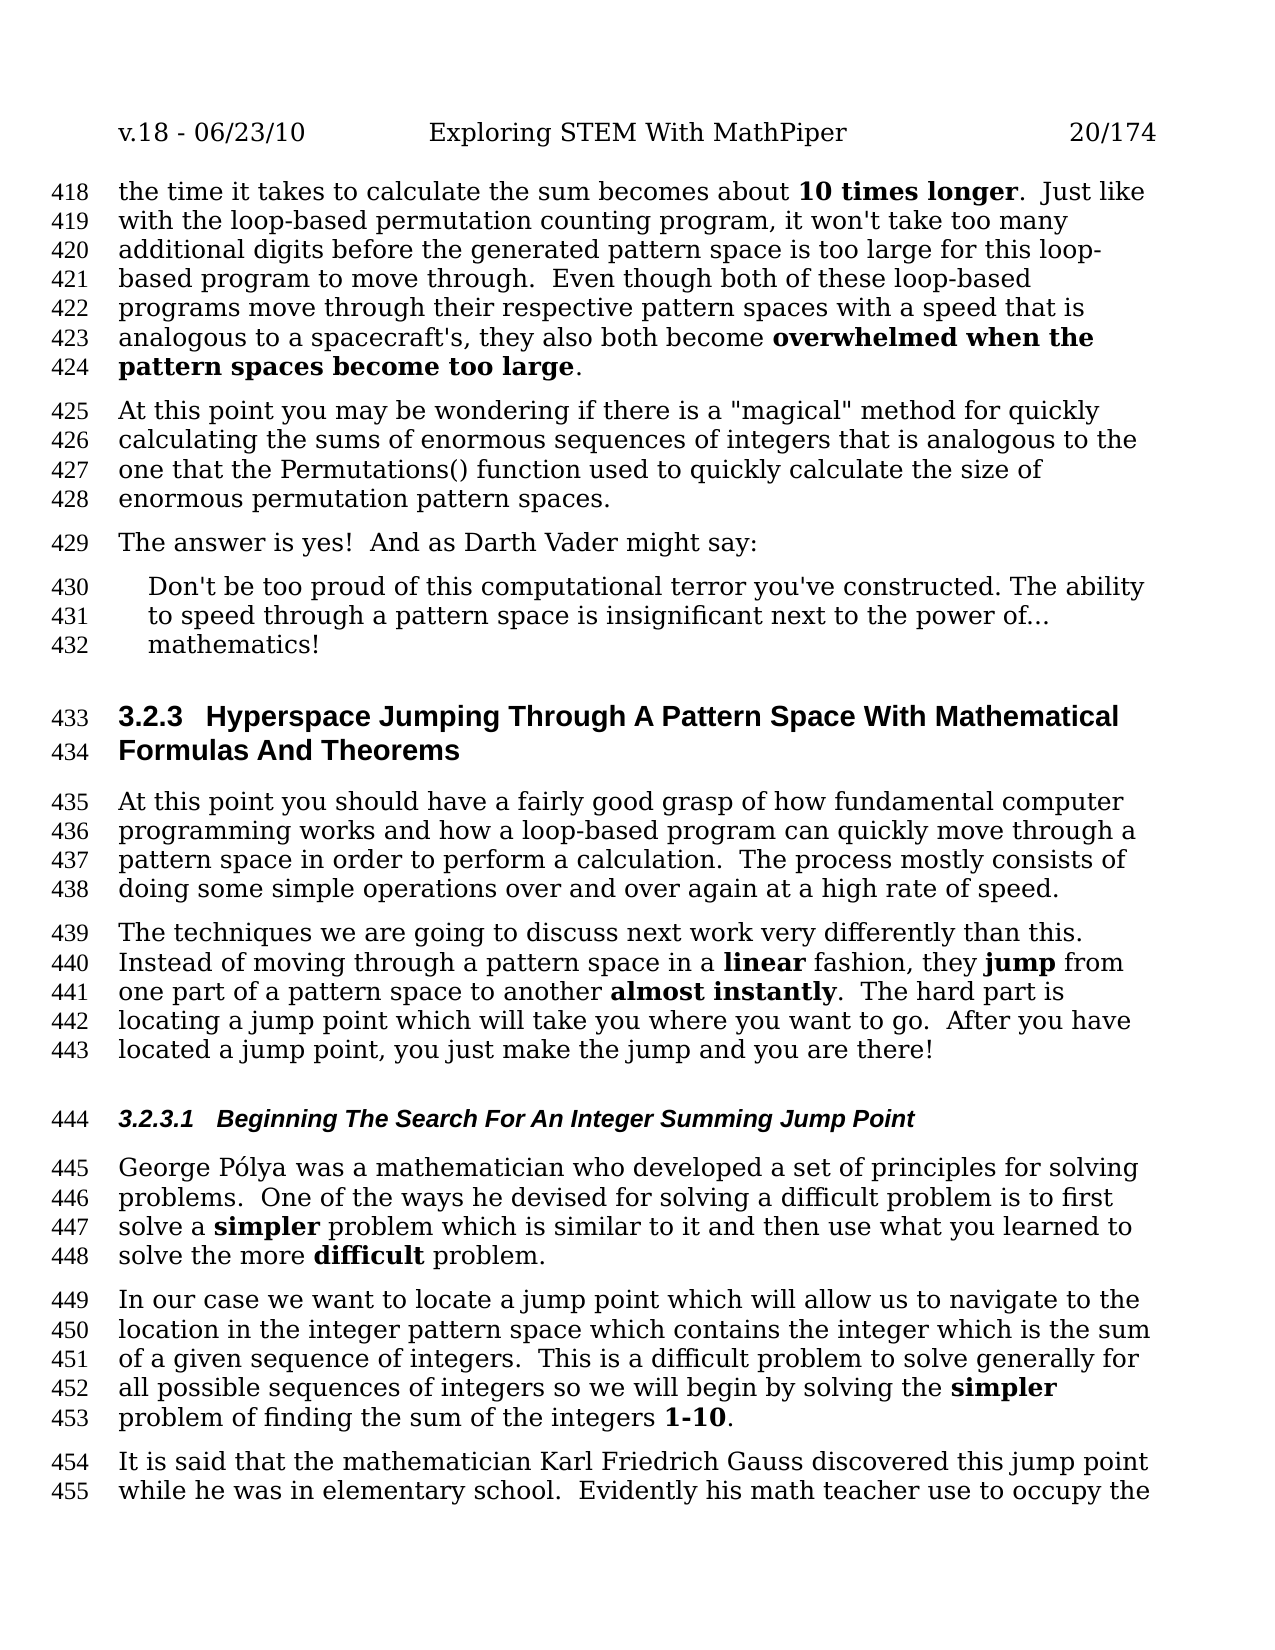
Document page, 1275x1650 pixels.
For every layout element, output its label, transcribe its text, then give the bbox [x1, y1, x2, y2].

text At this point you should have a fairly good grasp of how fundamental computer programming works and how a loop-based program can quickly move through a pattern space in order to perform a calculation. The process mostly consists of doing some simple operations over and over again at a high rate of speed. [118, 787, 1157, 904]
text The answer is yes! And as Darth Vader might say: [118, 528, 1157, 557]
text At this point you may be wondering if there is a "magical" method for quickly calculating the sums of enormous sequences of integers that is analogous to the one that the Permutations() function used to quickly calculate the size of enormous permutation pattern spaces. [118, 397, 1157, 513]
text George Pólya was a mathematician who developed a set of principles for solving problems. One of the ways he devised for solving a difficult problem is to first solve a simpler problem which is similar to it and then use what you learned to solve the more difficult problem. [118, 1153, 1157, 1271]
text It is said that the mathematician Karl Friedrich Gauss discovered this jump point while he was in elementary school. Evidently his math teacher use to occupy the [118, 1447, 1157, 1505]
subtitle Beginning The Search For An Integer Summing Jump Point [118, 1104, 1157, 1132]
text the time it takes to calculate the sum becomes about 10 times longer. Just like with the loop-based permutation counting program, it won't take too many additional digits before the generated pattern space is too large for this loop-based program to move through. Even though both of these loop-based programs move through their respective pattern spaces with a speed that is analogous to a spacecraft's, they also both become overwhelmed when the pattern spaces become too large. [118, 177, 1157, 382]
text Don't be too proud of this computational terror you've constructed. The ability to speed through a pattern space is insignificant next to the power of... mathematics! [148, 572, 1157, 660]
subtitle Hyperspace Jumping Through A Pattern Space With Mathematical Formulas And Theorems [118, 699, 1157, 766]
text The techniques we are going to discuss next work very differently than this. Instead of moving through a pattern space in a linear fashion, they jump from one part of a pattern space to another almost instantly. The hard part is locating a jump point which will take you where you want to go. After you have located a jump point, you just make the jump and you are there! [118, 919, 1157, 1065]
text In our case we want to locate a jump point which will allow us to navigate to the location in the integer pattern space which contains the integer which is the sum of a given sequence of integers. This is a difficult problem to solve generally for all possible sequences of integers so we will begin by solving the simpler problem of finding the sum of the integers 1-10. [118, 1286, 1157, 1432]
